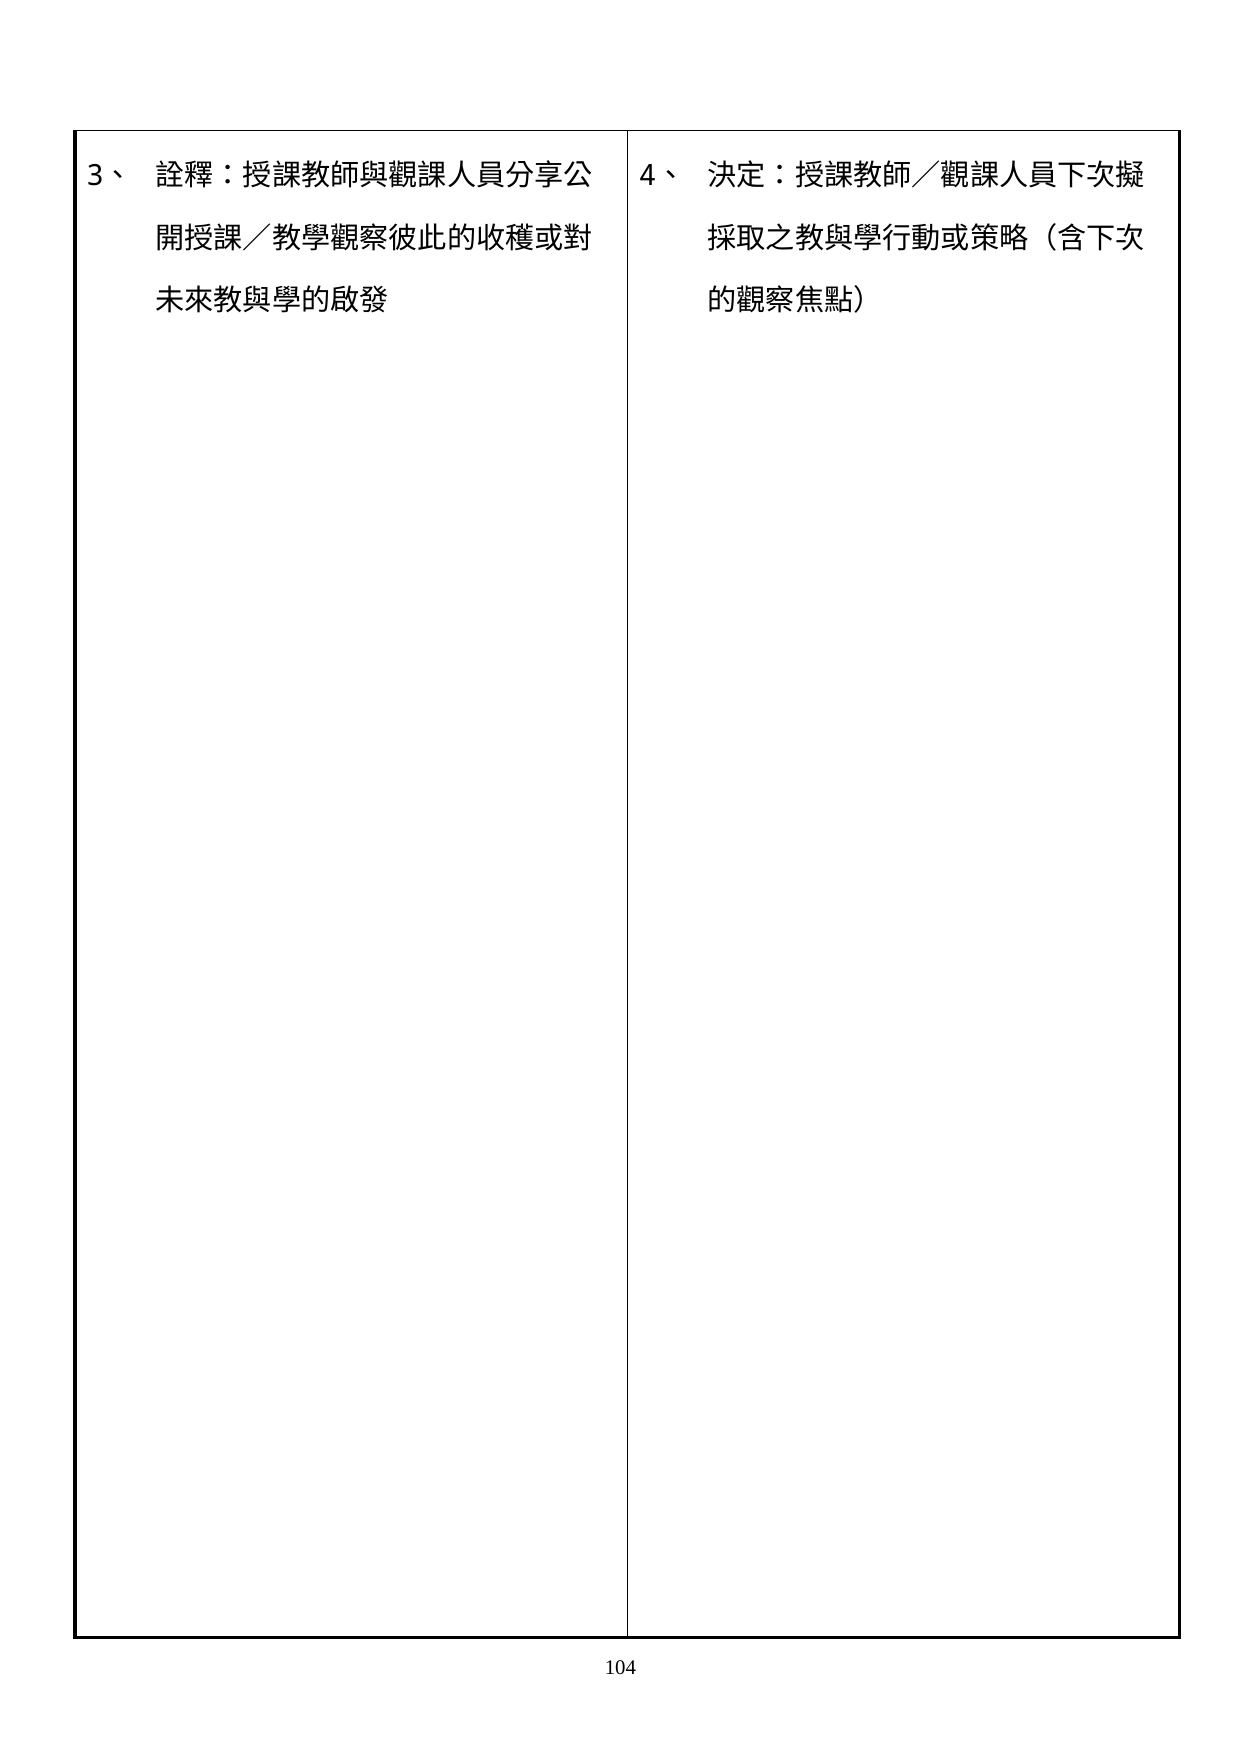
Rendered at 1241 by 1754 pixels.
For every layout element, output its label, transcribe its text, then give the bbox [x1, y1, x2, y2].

table_cell 詮釋：授課教師與觀課人員分享公開授課∕教學觀察彼此的收穫或對未來教與學的啟發 [77, 131, 627, 1636]
table_cell 決定：授課教師∕觀課人員下次擬採取之教與學行動或策略（含下次的觀察焦點） [628, 131, 1178, 1636]
